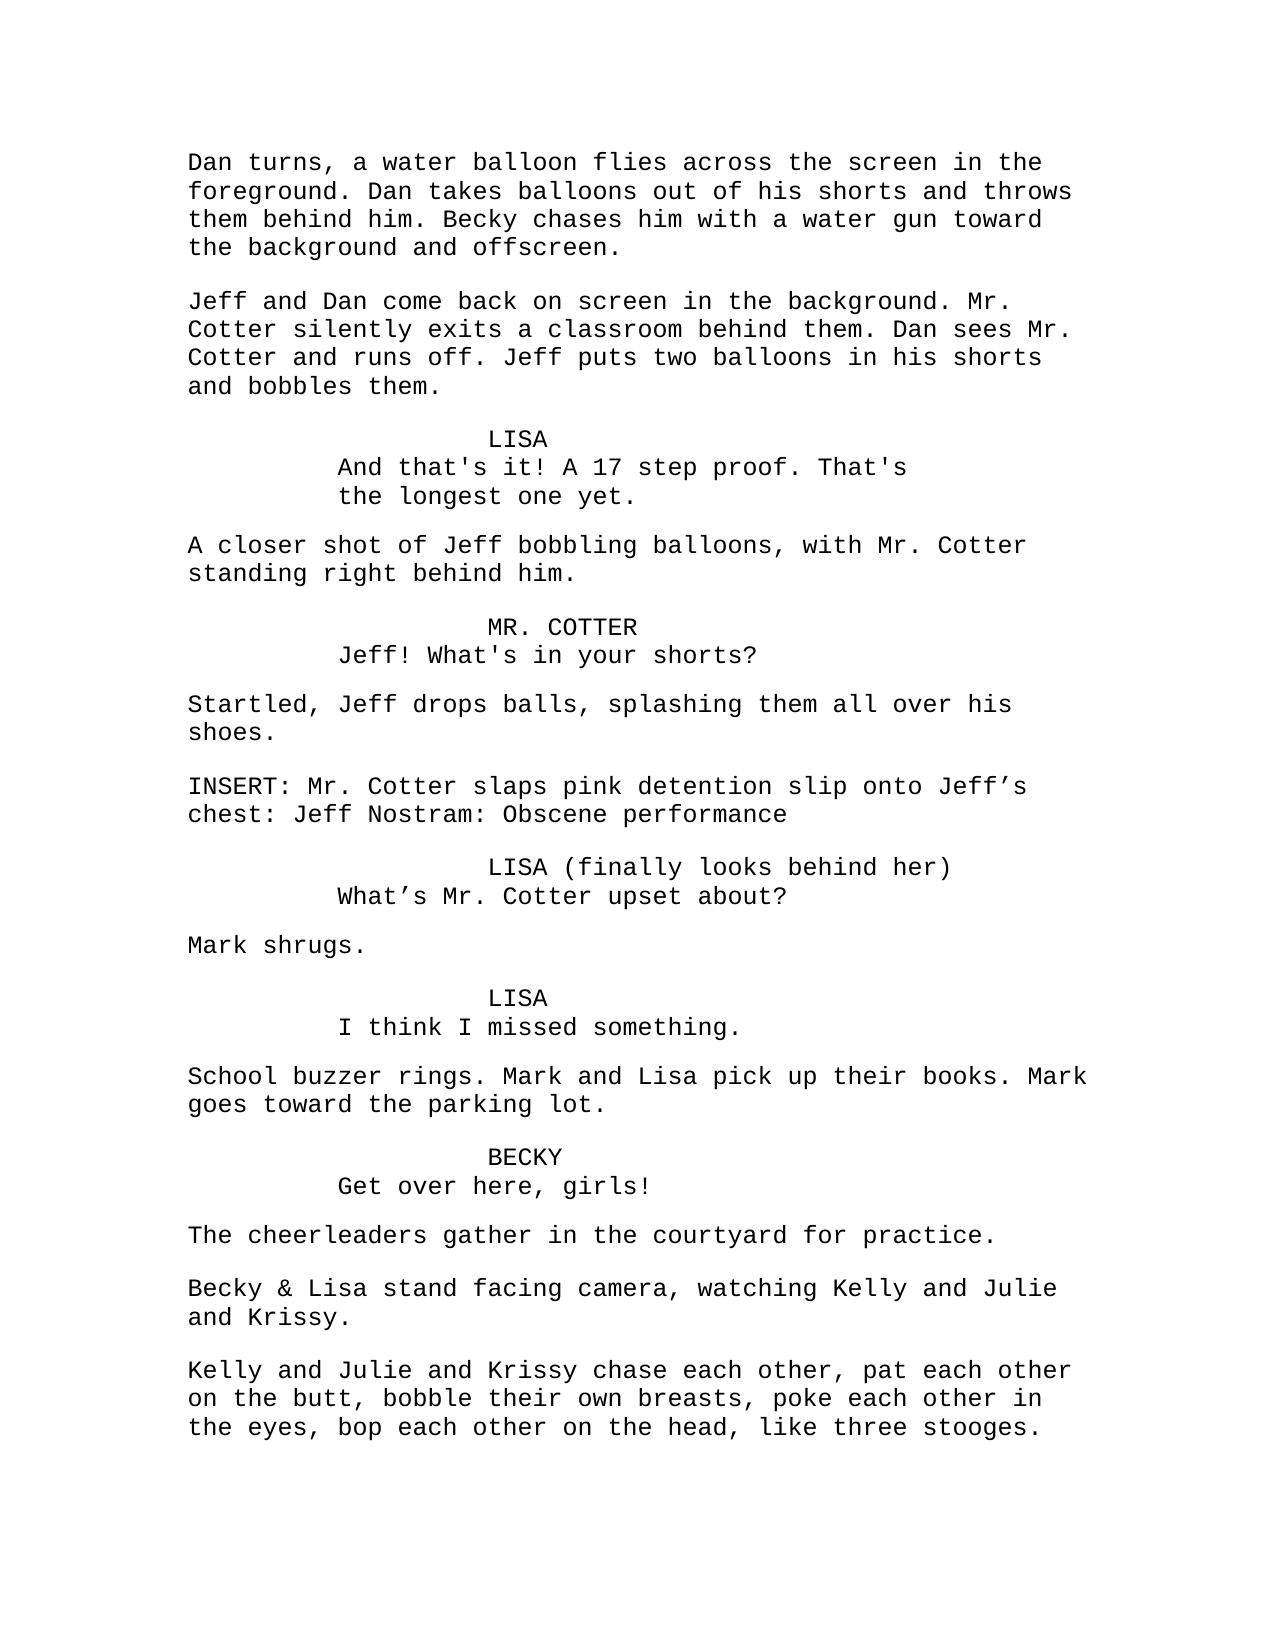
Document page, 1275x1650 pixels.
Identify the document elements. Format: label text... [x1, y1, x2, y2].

text Get over here, girls! [337, 1173, 937, 1202]
text Jeff! What's in your shorts? [337, 642, 937, 671]
text A closer shot of Jeff bobbling balloons, with Mr. Cotter standing right behind him. [187, 532, 1087, 589]
text MR. COTTER [187, 614, 1087, 642]
text LISA [187, 986, 1087, 1014]
text Kelly and Julie and Krissy chase each other, pat each other on the butt, bobble their own breasts, poke each other in the eyes, bop each other on the head, like three stooges. [187, 1357, 1087, 1442]
text Startled, Jeff drops balls, splashing them all over his shoes. [187, 692, 1087, 748]
text Dan turns, a water balloon flies across the screen in the foreground. Dan takes balloons out of his shorts and throws them behind him. Becky chases him with a water gun toward the background and offscreen. [187, 150, 1087, 263]
text LISA (finally looks behind her) [187, 855, 1087, 883]
text Becky & Lisa stand facing camera, watching Kelly and Julie and Krissy. [187, 1276, 1087, 1332]
text INSERT: Mr. Cotter slaps pink detention slip onto Jeff’s chest: Jeff Nostram: Obscene performance [187, 773, 1087, 830]
text And that's it! A 17 step proof. That's the longest one yet. [337, 455, 937, 512]
text Jeff and Dan come back on screen in the background. Mr. Cotter silently exits a classroom behind them. Dan sees Mr. Cotter and runs off. Jeff puts two balloons in his shorts and bobbles them. [187, 288, 1087, 402]
text School buzzer rings. Mark and Lisa pick up their books. Mark goes toward the parking lot. [187, 1063, 1087, 1120]
text Mark shrugs. [187, 932, 1087, 961]
text The cheerleaders gather in the courtyard for practice. [187, 1222, 1087, 1251]
text BECKY [187, 1145, 1087, 1173]
text LISA [187, 427, 1087, 455]
text What’s Mr. Cotter upset about? [337, 883, 937, 912]
text I think I missed something. [337, 1014, 937, 1042]
